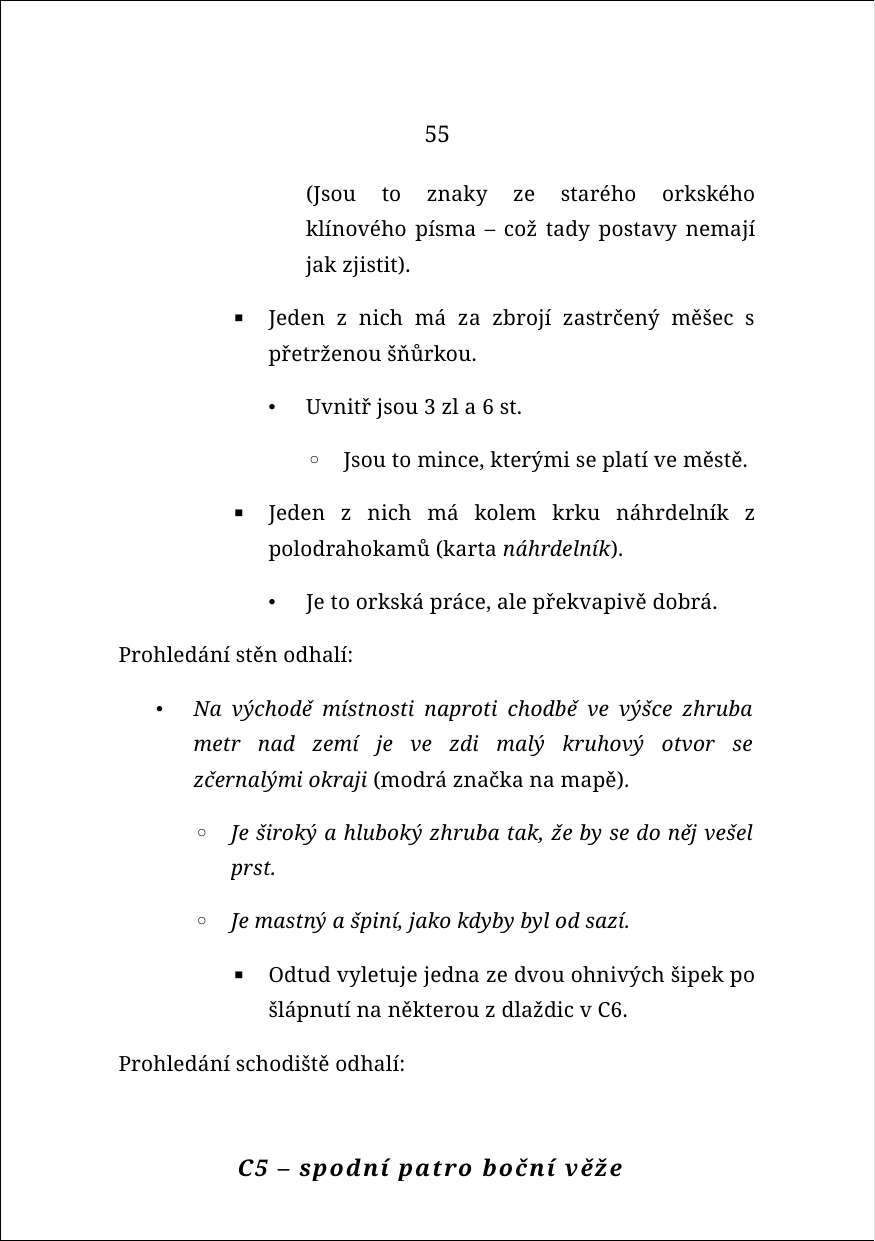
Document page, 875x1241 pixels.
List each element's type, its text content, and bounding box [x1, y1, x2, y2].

list Odtud vyletuje jedna ze dvou ohnivých šipek po šlápnutí na některou z dlaždic v C6. [231, 960, 756, 1024]
text Prohledání schodiště odhalí: [118, 1049, 756, 1077]
list Je mastný a špiní, jako kdyby byl od sazí. [193, 907, 756, 935]
list Na východě místnosti naproti chodbě ve výšce zhruba metr nad zemí je ve zdi malý kruhový otvor se zčernalými okraji (modrá značka na mapě). [156, 694, 756, 793]
text Prohledání stěn odhalí: [118, 640, 756, 669]
list Uvnitř jsou 3 zl a 6 st. [268, 392, 756, 420]
list Jeden z nich má za zbrojí zastrčený měšec s přetrženou šňůrkou. [231, 303, 756, 367]
list Je široký a hluboký zhruba tak, že by se do něj vešel prst. [193, 818, 756, 882]
list Jsou to mince, kterými se platí ve městě. [306, 445, 756, 474]
list (Jsou to znaky ze starého orkského klínového písma – což tady postavy nemají jak zjistit). [268, 179, 756, 278]
list Je to orkská práce, ale překvapivě dobrá. [268, 587, 756, 616]
list Jeden z nich má kolem krku náhrdelník z polodrahokamů (karta náhrdelník). [231, 498, 756, 562]
